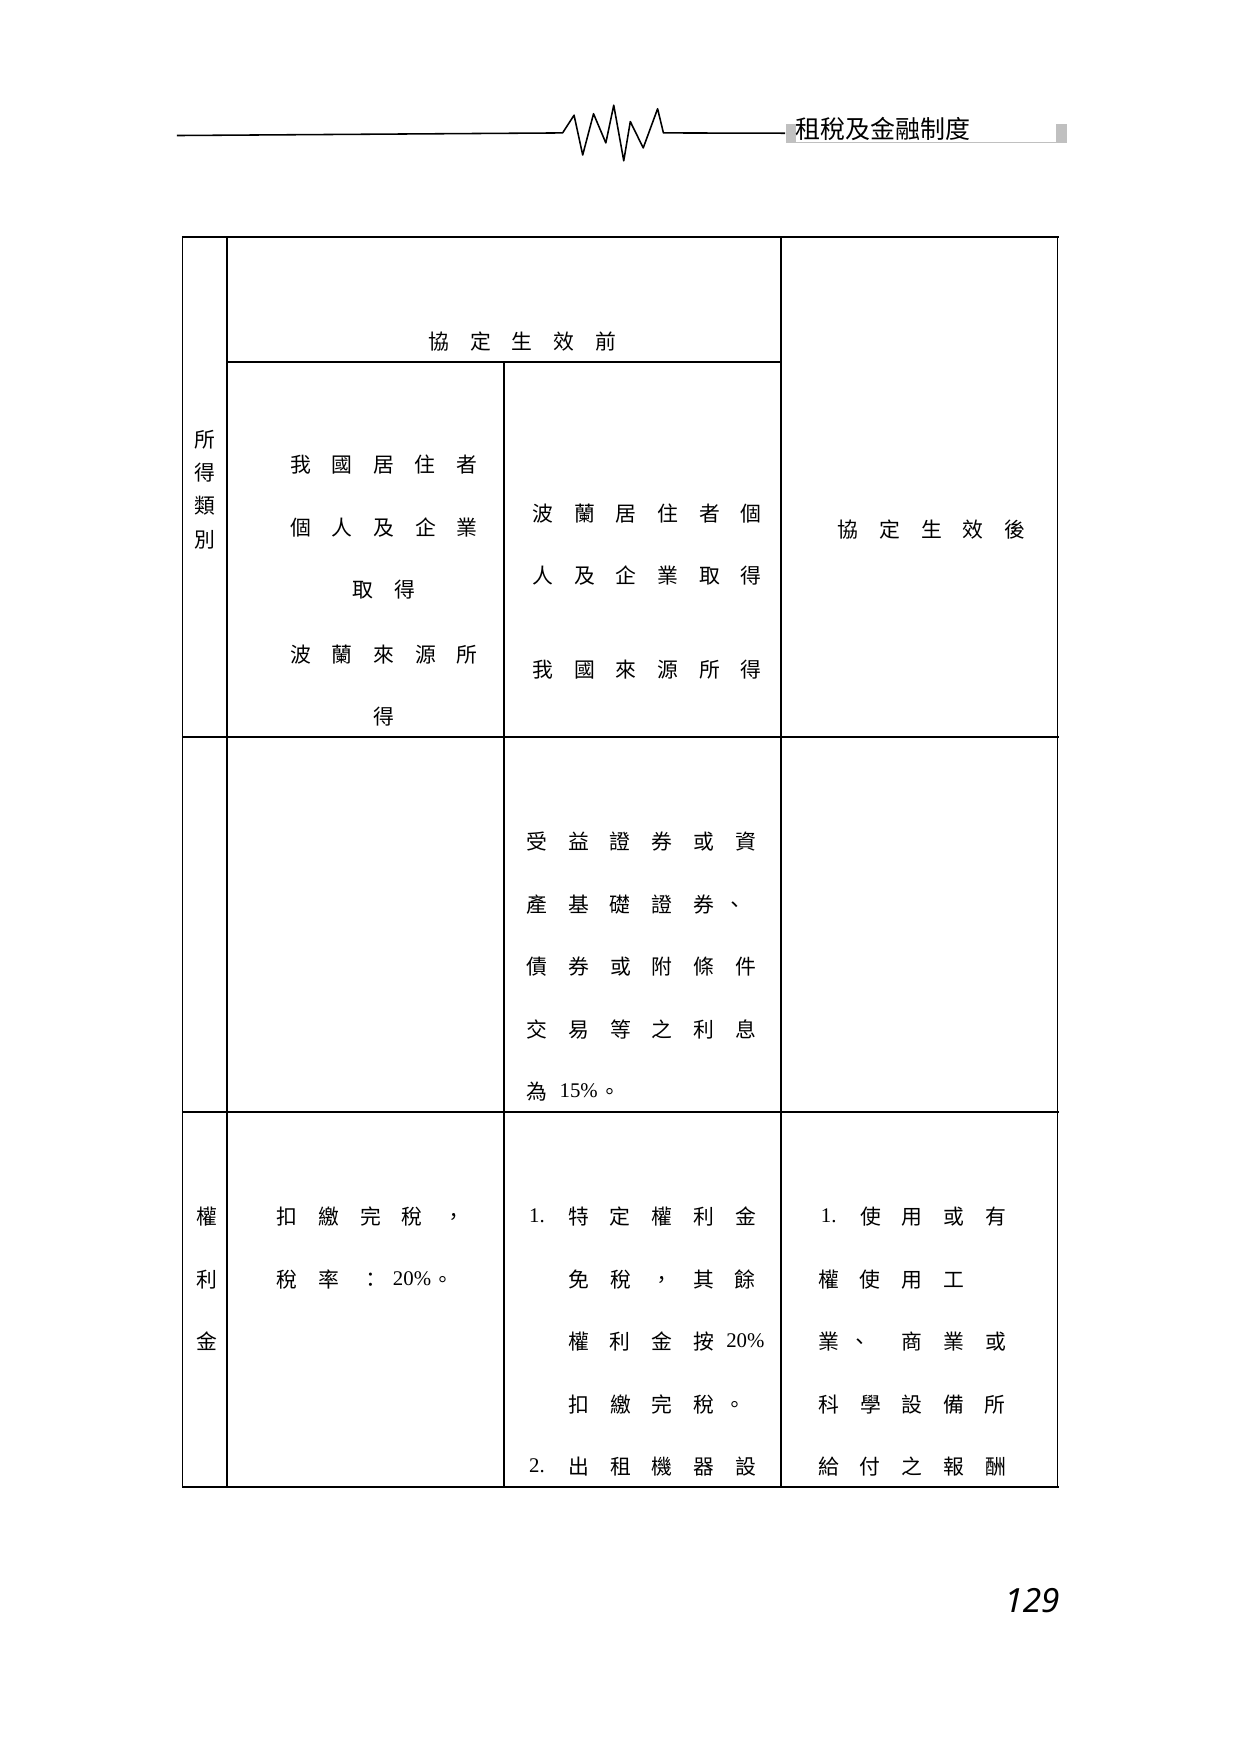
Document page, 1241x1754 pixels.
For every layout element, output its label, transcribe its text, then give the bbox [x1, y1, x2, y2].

table_header 所得類別 [183, 238, 226, 736]
table_header 協定生效前 [228, 238, 780, 361]
table_cell [782, 738, 1057, 1111]
table_cell [228, 738, 503, 1111]
table_cell 1.使用或有權使用工業、商業或科學設備所給付之報酬 [782, 1113, 1057, 1486]
table_header 協定生效後 [782, 238, 1057, 736]
table_cell 我國居住者個人及企業取得 波蘭來源所得 [228, 363, 503, 736]
table_cell [183, 738, 226, 1111]
table_cell 波蘭居住者個人及企業取得 我國來源所得 [505, 363, 780, 736]
table_cell 扣繳完稅，稅率：20%。 [228, 1113, 503, 1486]
table_cell 權利金 [183, 1113, 226, 1486]
table_cell 受益證券或資產基礎證券、債券或附條件交易等之利息為15%。 [505, 738, 780, 1111]
table_cell 1.特定權利金免稅，其餘權利金按20%扣繳完稅。 2.出租機器設 [505, 1113, 780, 1486]
